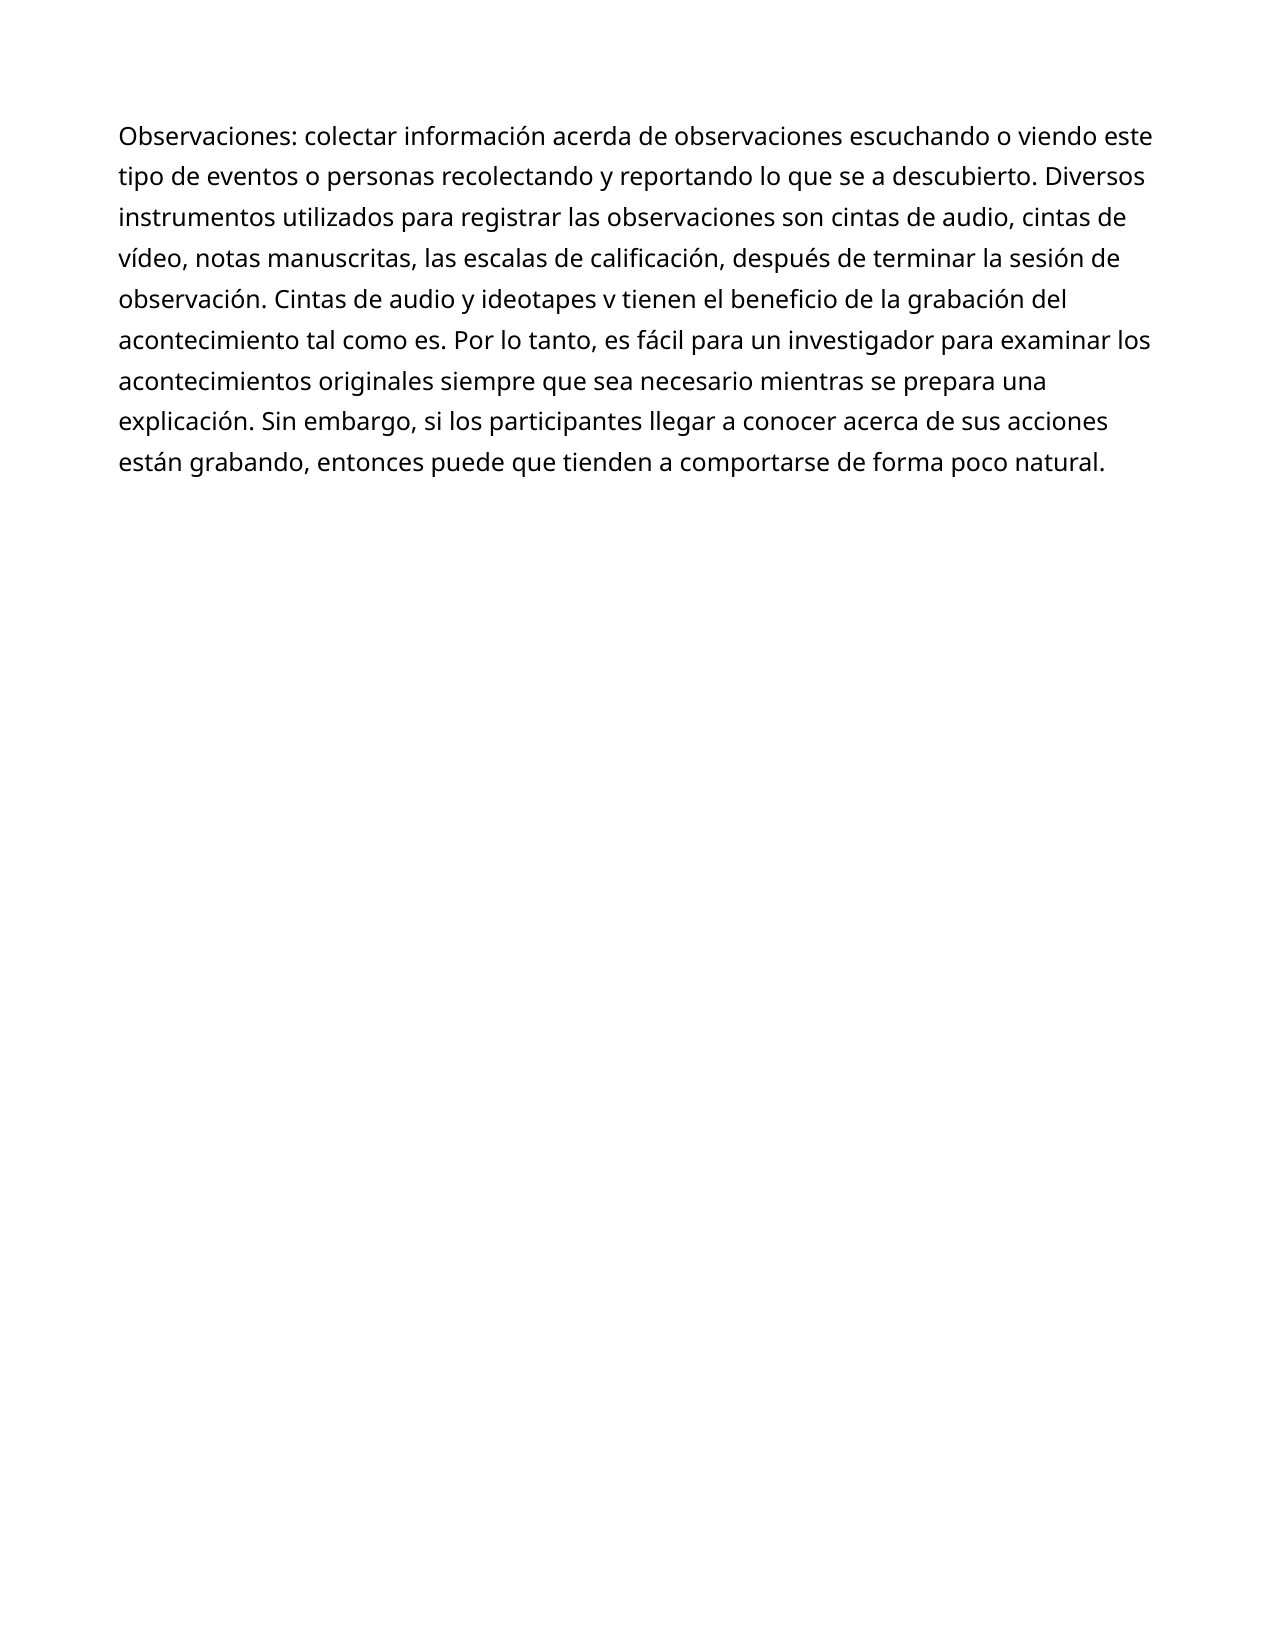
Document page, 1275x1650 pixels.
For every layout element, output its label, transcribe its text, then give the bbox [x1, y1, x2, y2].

text Observaciones: colectar información acerda de observaciones escuchando o viendo este tipo de eventos o personas recolectando y reportando lo que se a descubierto. Diversos instrumentos utilizados para registrar las observaciones son cintas de audio, cintas de vídeo, notas manuscritas, las escalas de calificación, después de terminar la sesión de observación. Cintas de audio y ideotapes v tienen el beneficio de la grabación del acontecimiento tal como es. Por lo tanto, es fácil para un investigador para examinar los acontecimientos originales siempre que sea necesario mientras se prepara una explicación. Sin embargo, si los participantes llegar a conocer acerca de sus acciones están grabando, entonces puede que tienden a comportarse de forma poco natural. [118, 118, 1157, 479]
